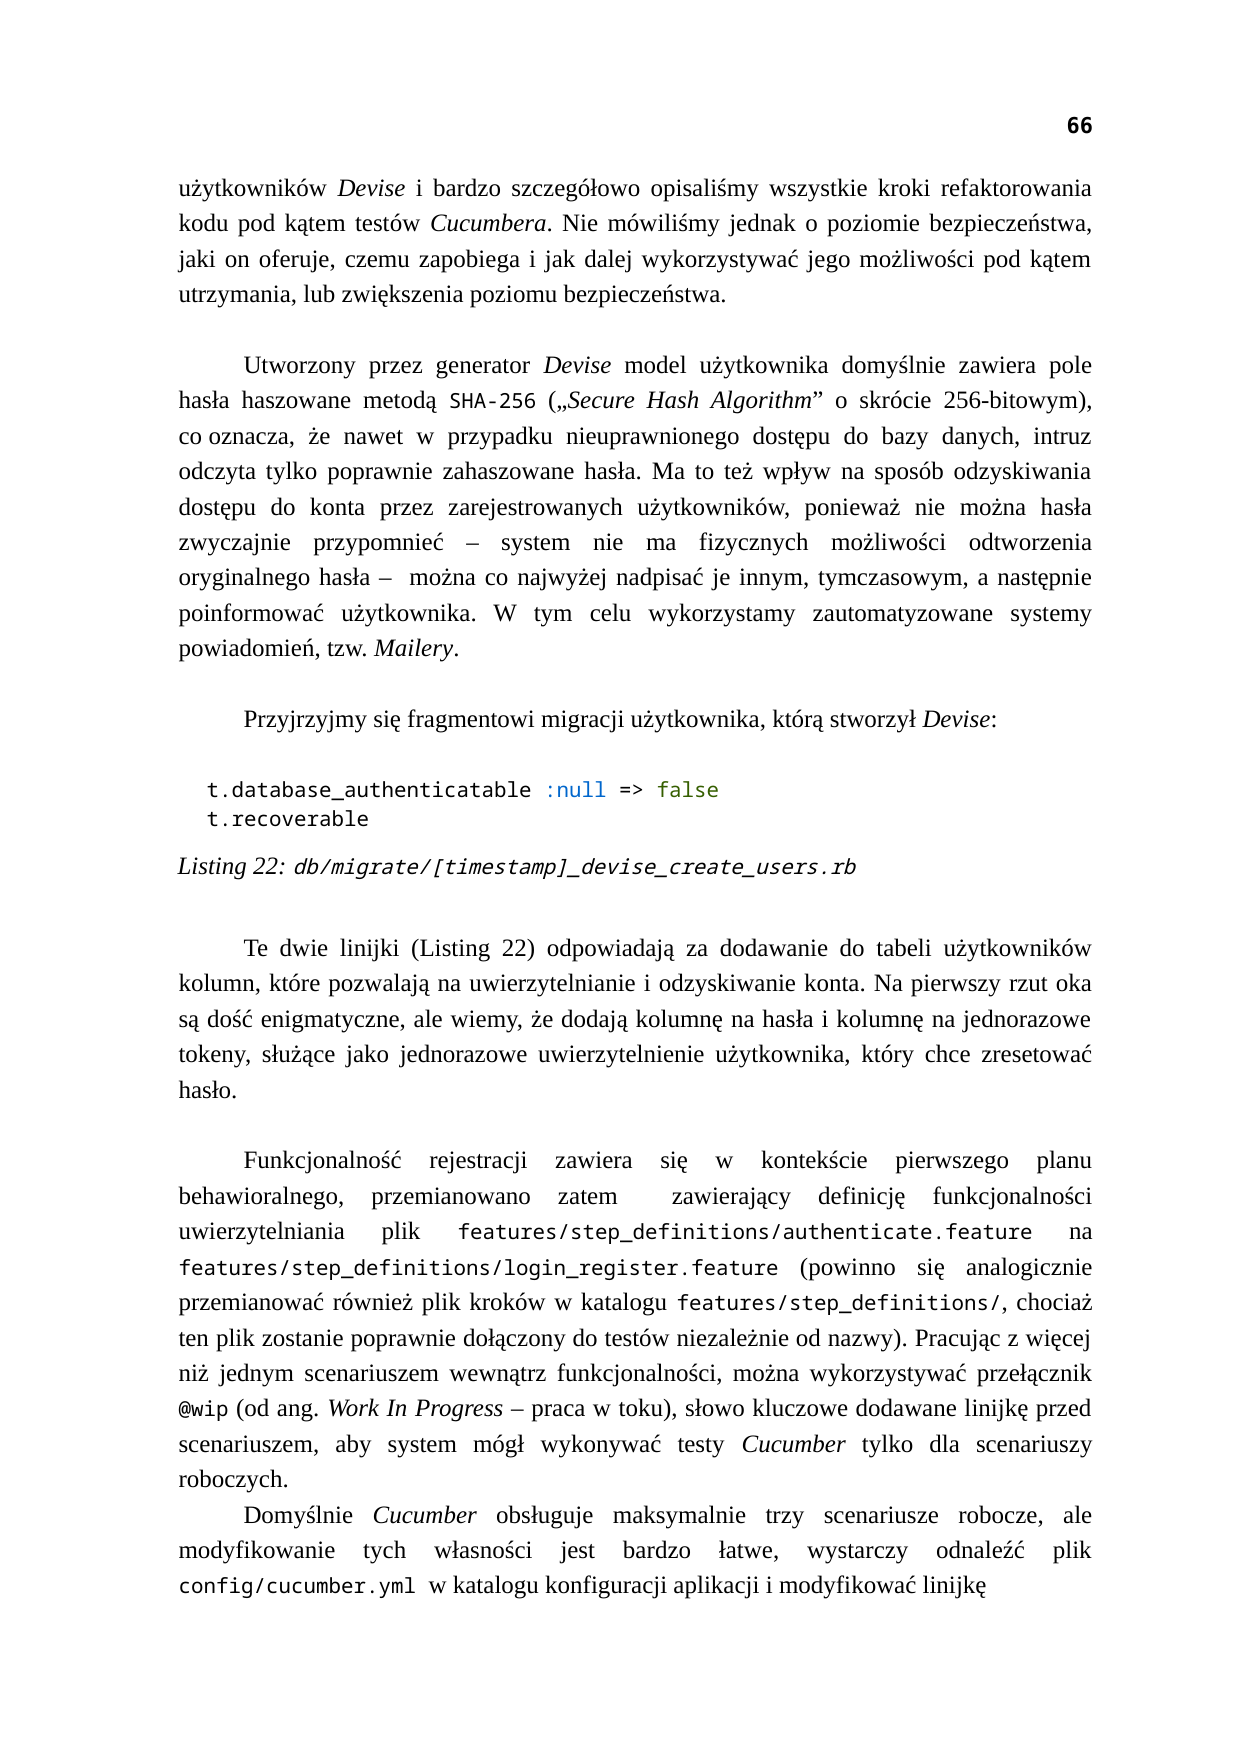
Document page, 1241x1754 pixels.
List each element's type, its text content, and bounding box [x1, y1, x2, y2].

text Funkcjonalność rejestracji zawiera się w kontekście pierwszego planu behawioralnego, przemianowano zatem zawierający definicję funkcjonalności uwierzytelniania plik features/step_definitions/authenticate.feature na features/step_definitions/login_register.feature (powinno się analogicznie przemianować również plik kroków w katalogu features/step_definitions/, chociaż ten plik zostanie poprawnie dołączony do testów niezależnie od nazwy). Pracując z więcej niż jednym scenariuszem wewnątrz funkcjonalności, można wykorzystywać przełącznik @wip (od ang. Work In Progress – praca w toku), słowo kluczowe dodawane linijkę przed scenariuszem, aby system mógł wykonywać testy Cucumber tylko dla scenariuszy roboczych. [178, 1141, 1093, 1495]
text Utworzony przez generator Devise model użytkownika domyślnie zawiera pole hasła haszowane metodą SHA-256 („Secure Hash Algorithm” o skrócie 256-bitowym), co oznacza, że nawet w przypadku nieuprawnionego dostępu do bazy danych, intruz odczyta tylko poprawnie zahaszowane hasła. Ma to też wpływ na sposób odzyskiwania dostępu do konta przez zarejestrowanych użytkowników, ponieważ nie można hasła zwyczajnie przypomnieć – system nie ma fizycznych możliwości odtworzenia oryginalnego hasła – można co najwyżej nadpisać je innym, tymczasowym, a następnie poinformować użytkownika. W tym celu wykorzystamy zautomatyzowane systemy powiadomień, tzw. Mailery. [178, 345, 1093, 664]
text Domyślnie Cucumber obsługuje maksymalnie trzy scenariusze robocze, ale modyfikowanie tych własności jest bardzo łatwe, wystarczy odnaleźć plik config/cucumber.yml w katalogu konfiguracji aplikacji i modyfikować linijkę [178, 1495, 1093, 1601]
list Listing 22: db/migrate/[timestamp]_devise_create_users.rb [177, 851, 1093, 880]
table_header t.database_authenticatable :null => false t.recoverable [177, 770, 1093, 838]
text użytkowników Devise i bardzo szczegółowo opisaliśmy wszystkie kroki refaktorowania kodu pod kątem testów Cucumbera. Nie mówiliśmy jednak o poziomie bezpieczeństwa, jaki on oferuje, czemu zapobiega i jak dalej wykorzystywać jego możliwości pod kątem utrzymania, lub zwiększenia poziomu bezpieczeństwa. [178, 168, 1093, 309]
text Przyjrzyjmy się fragmentowi migracji użytkownika, którą stworzył Devise: [178, 699, 1093, 734]
text Te dwie linijki (Listing 22) odpowiadają za dodawanie do tabeli użytkowników kolumn, które pozwalają na uwierzytelnianie i odzyskiwanie konta. Na pierwszy rzut oka są dość enigmatyczne, ale wiemy, że dodają kolumnę na hasła i kolumnę na jednorazowe tokeny, służące jako jednorazowe uwierzytelnienie użytkownika, który chce zresetować hasło. [178, 928, 1093, 1105]
